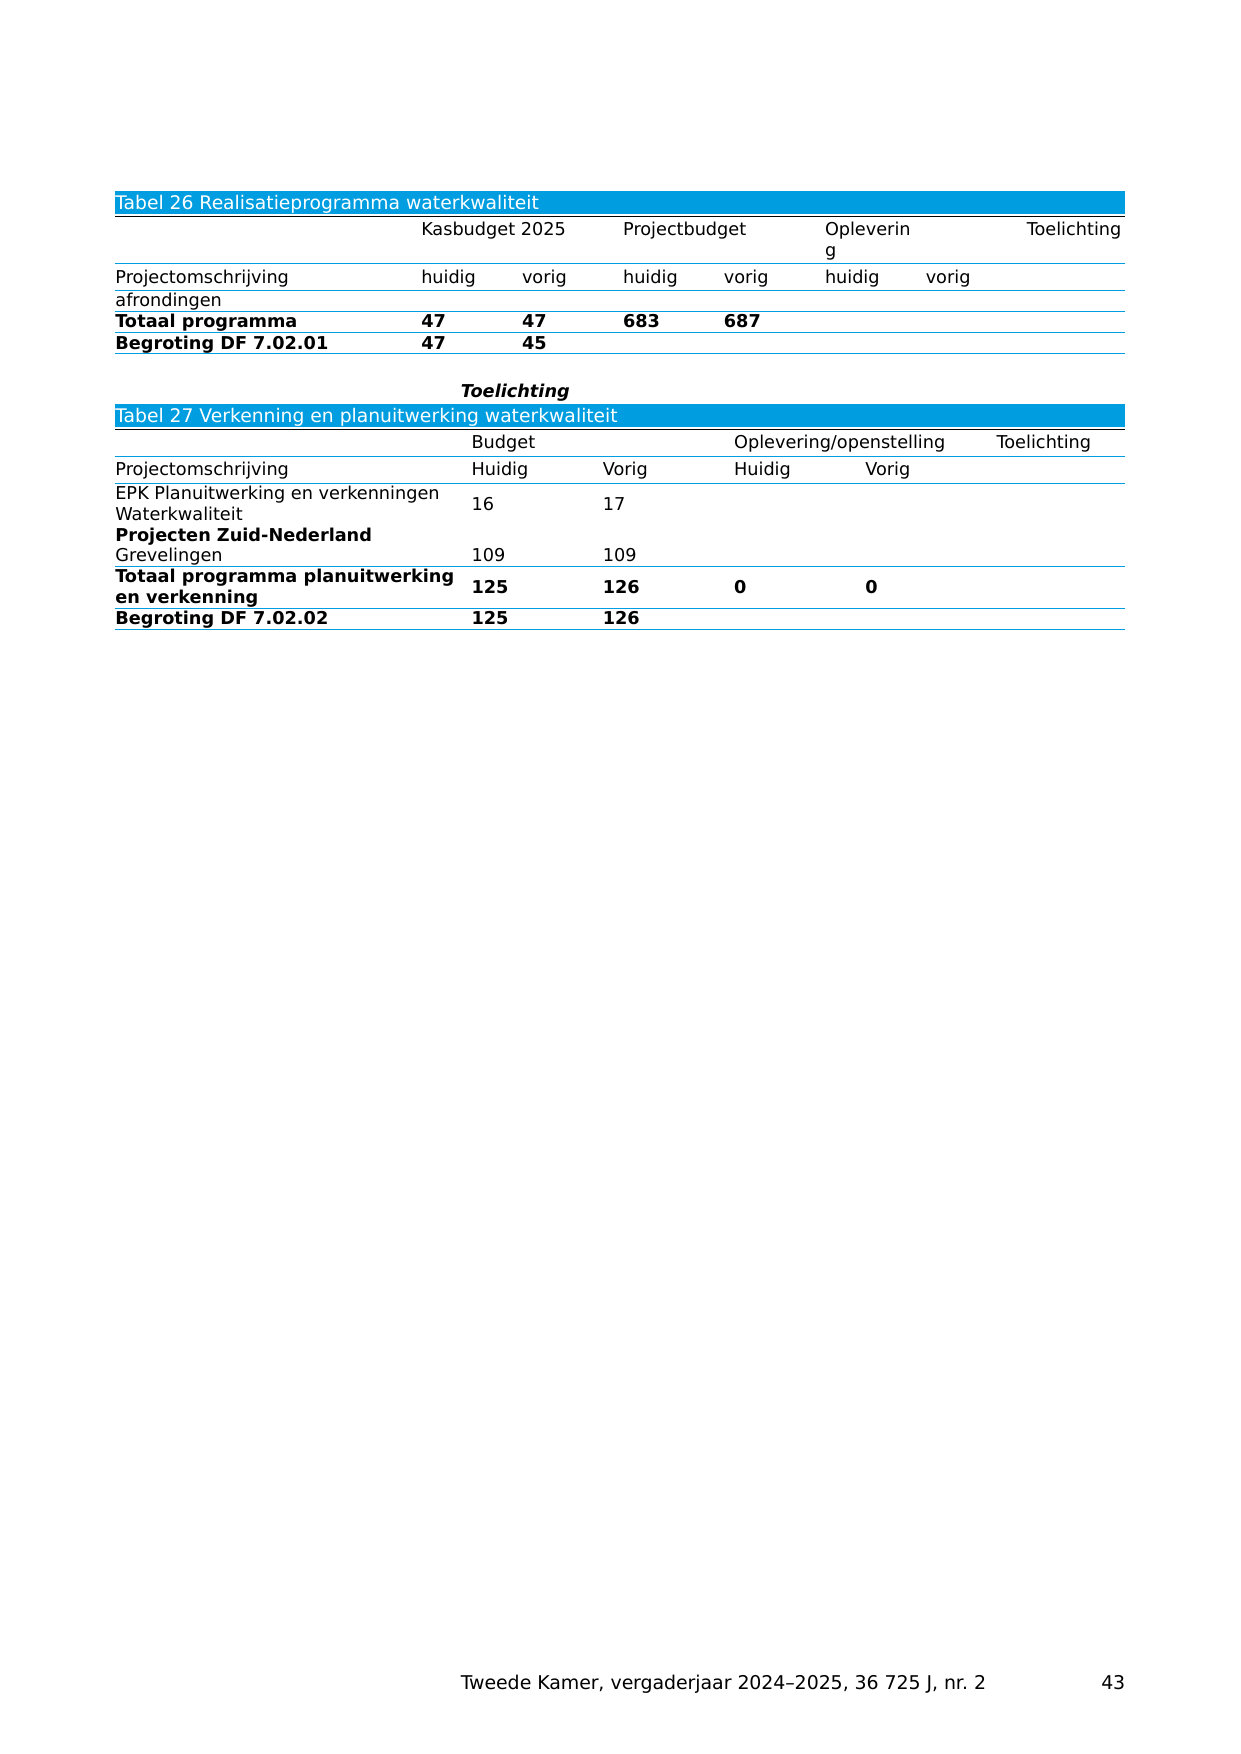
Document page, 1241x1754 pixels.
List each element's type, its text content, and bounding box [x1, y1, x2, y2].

table_cell Grevelingen [115, 545, 468, 566]
table_cell Totaal programma planuitwerking en verkenning [115, 567, 468, 607]
table_cell [822, 291, 923, 311]
table_cell afrondingen [115, 291, 418, 311]
table_cell [600, 525, 731, 545]
table_cell Begroting DF 7.02.01 [115, 333, 418, 353]
table_cell Projectomschrijving [115, 264, 418, 290]
table_cell 125 [469, 609, 600, 629]
table_cell [1024, 264, 1125, 290]
table_cell huidig [620, 264, 721, 290]
table_cell Oplevering [822, 217, 923, 263]
table_cell [994, 484, 1125, 524]
table_cell Toelichting [1024, 217, 1125, 263]
table_cell vorig [721, 264, 822, 290]
table_cell Oplevering/openstelling [731, 430, 993, 456]
table_cell [115, 430, 468, 456]
table_cell [115, 217, 418, 263]
table_cell vorig [519, 264, 620, 290]
table_cell 683 [620, 312, 721, 332]
table_cell [862, 545, 993, 566]
table_cell [418, 291, 519, 311]
table_cell [469, 525, 600, 545]
table_cell [620, 333, 721, 353]
table_cell [994, 525, 1125, 545]
table_cell 47 [418, 333, 519, 353]
table_cell [620, 291, 721, 311]
table_cell Budget [469, 430, 731, 456]
table_cell [1024, 312, 1125, 332]
table_cell 125 [469, 567, 600, 607]
table_cell [994, 609, 1125, 629]
table_cell [862, 484, 993, 524]
table_cell EPK Planuitwerking en verkenningen Waterkwaliteit [115, 484, 468, 524]
table_cell 109 [600, 545, 731, 566]
table_cell huidig [418, 264, 519, 290]
table_cell [862, 525, 993, 545]
table_cell Begroting DF 7.02.02 [115, 609, 468, 629]
table_cell Projectomschrijving [115, 457, 468, 483]
table_cell huidig [822, 264, 923, 290]
table_cell [923, 291, 1024, 311]
table_cell [731, 545, 862, 566]
table_cell Vorig [600, 457, 731, 483]
table_cell Projecten Zuid-Nederland [115, 525, 468, 545]
table_cell [994, 457, 1125, 483]
table_cell [994, 567, 1125, 607]
table_cell [721, 291, 822, 311]
table_cell Kasbudget 2025 [418, 217, 620, 263]
table_cell Vorig [862, 457, 993, 483]
table_cell [1024, 333, 1125, 353]
table_cell [519, 291, 620, 311]
table_cell Projectbudget [620, 217, 822, 263]
table_cell [862, 609, 993, 629]
table_cell 126 [600, 567, 731, 607]
table_cell vorig [923, 264, 1024, 290]
table_cell [731, 525, 862, 545]
table_cell [1024, 291, 1125, 311]
table_cell 16 [469, 484, 600, 524]
table_cell Totaal programma [115, 312, 418, 332]
table_cell [923, 217, 1024, 263]
table_cell 17 [600, 484, 731, 524]
table_cell 0 [731, 567, 862, 607]
table_cell Huidig [469, 457, 600, 483]
table_cell Huidig [731, 457, 862, 483]
table_cell 45 [519, 333, 620, 353]
table_cell 126 [600, 609, 731, 629]
text Toelichting [461, 379, 1125, 402]
table_cell [731, 484, 862, 524]
table_cell [994, 545, 1125, 566]
table_cell 47 [519, 312, 620, 332]
table_cell [731, 609, 862, 629]
table_cell 0 [862, 567, 993, 607]
table_cell [721, 333, 822, 353]
table_cell [923, 333, 1024, 353]
table_cell [822, 312, 923, 332]
table_cell 109 [469, 545, 600, 566]
table_cell 687 [721, 312, 822, 332]
table_cell [923, 312, 1024, 332]
table_cell Toelichting [994, 430, 1125, 456]
table_cell [822, 333, 923, 353]
table_cell 47 [418, 312, 519, 332]
